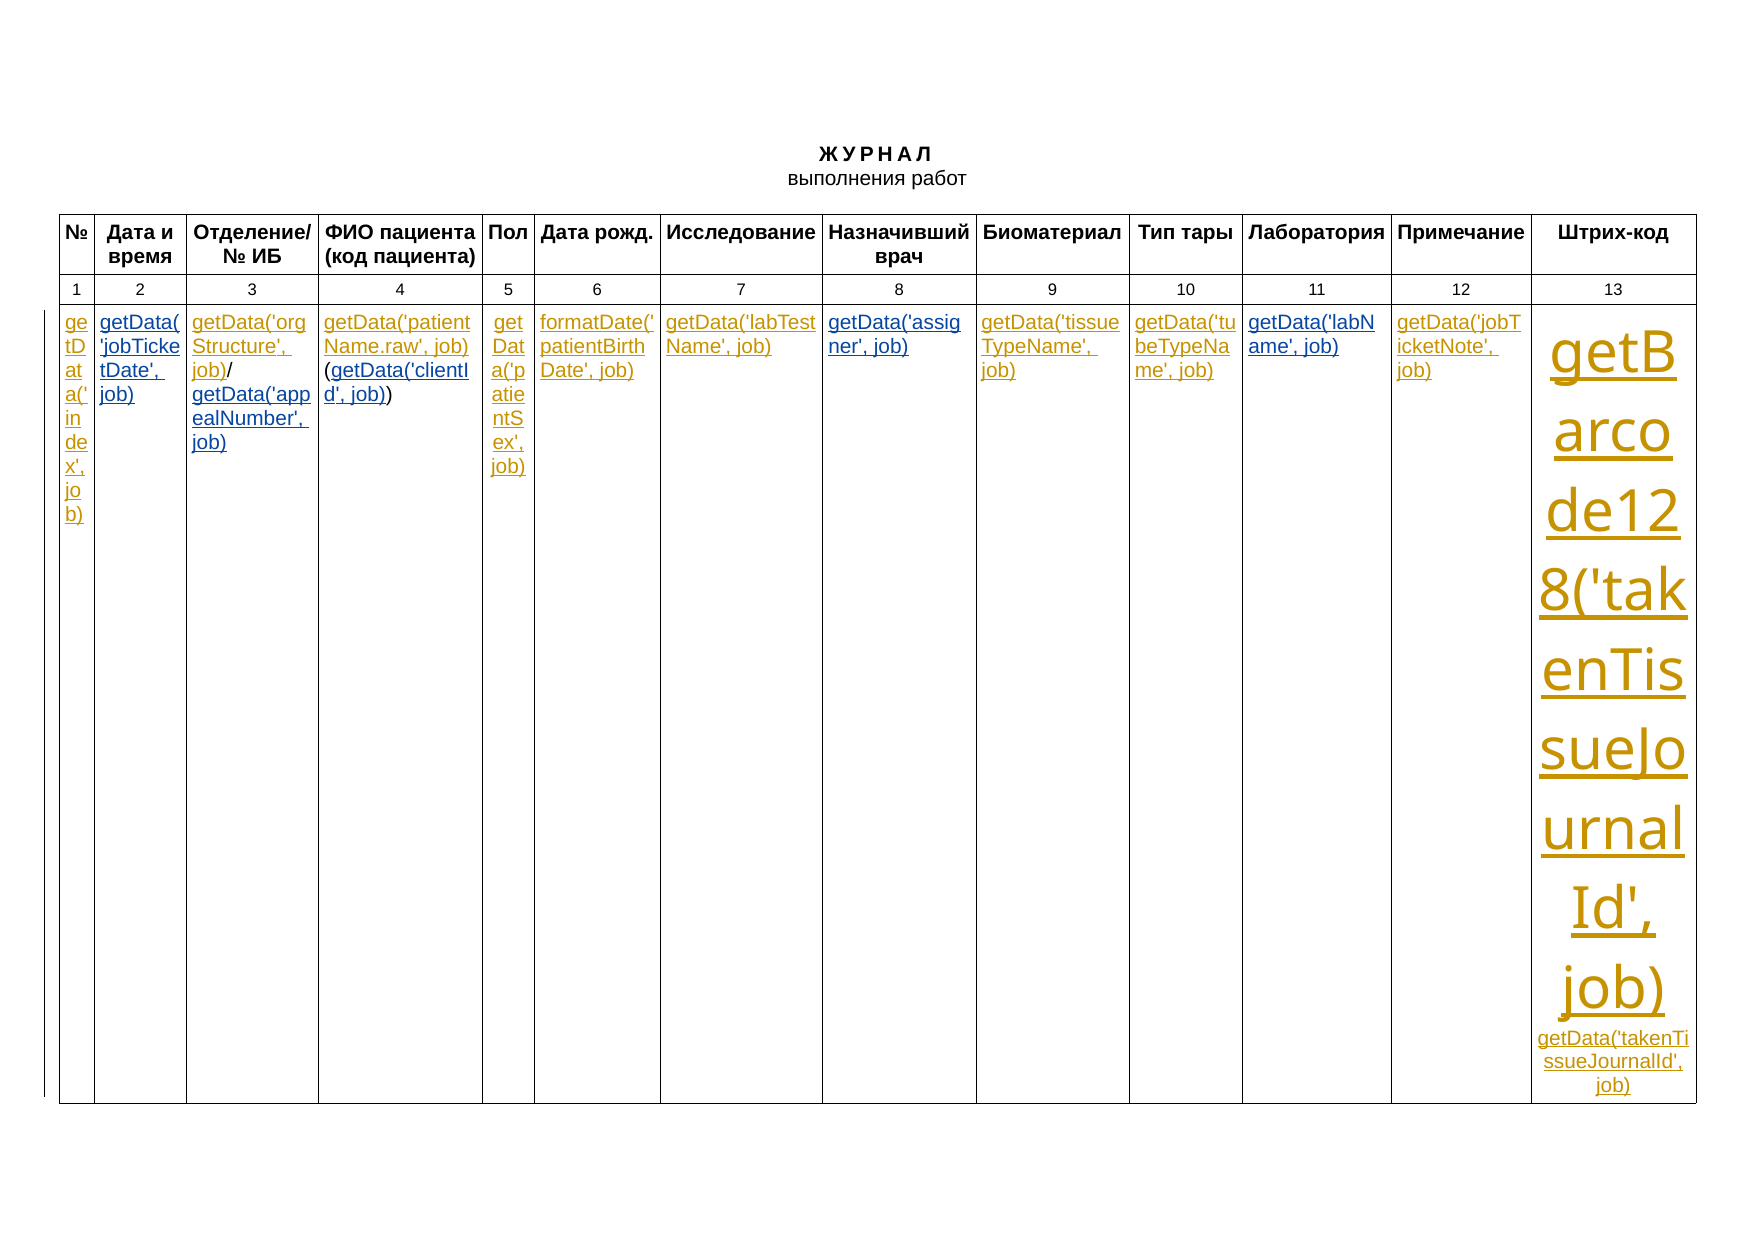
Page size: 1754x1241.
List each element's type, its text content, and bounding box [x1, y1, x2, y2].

table_cell 5 [483, 275, 534, 304]
table_cell getBarcode128('takenTissueJournalId', job) getData('takenTissueJournalId', job) [1532, 305, 1696, 1103]
table_cell 10 [1130, 275, 1242, 304]
table_cell formatDate('patientBirthDate', job) [535, 305, 660, 1103]
table_header Дата и время [95, 215, 186, 273]
table_cell 1 [60, 275, 94, 304]
table_cell getData('patientSex', job) [483, 305, 534, 1103]
table_cell getData('tubeTypeName', job) [1130, 305, 1242, 1103]
table_cell getData('tissueTypeName', job) [977, 305, 1129, 1103]
table_header Дата рожд. [535, 215, 660, 273]
table_header Тип тары [1130, 215, 1242, 273]
table_header № [60, 215, 94, 273]
table_cell 13 [1532, 275, 1696, 304]
table_cell 2 [95, 275, 186, 304]
table_header Биоматериал [977, 215, 1129, 273]
table_header Исследование [661, 215, 822, 273]
table_cell 9 [977, 275, 1129, 304]
table_header ФИО пациента (код пациента) [319, 215, 482, 273]
table_cell 8 [823, 275, 976, 304]
table_cell getData('jobTicketNote', job) [1392, 305, 1531, 1103]
table_cell getData('orgStructure', job)/ getData('appealNumber', job) [187, 305, 318, 1103]
table_cell getData('labName', job) [1243, 305, 1391, 1103]
table_cell 7 [661, 275, 822, 304]
table_cell getData('index', job) [60, 305, 94, 1103]
table_cell 3 [187, 275, 318, 304]
table_header Лаборатория [1243, 215, 1391, 273]
table_cell 11 [1243, 275, 1391, 304]
text ЖУРНАЛ выполнения работ [59, 142, 1695, 190]
table_cell getData('labTestName', job) [661, 305, 822, 1103]
table_cell 6 [535, 275, 660, 304]
table_header Отделение/ № ИБ [187, 215, 318, 273]
table_cell getData('jobTicketDate', job) [95, 305, 186, 1103]
table_cell 12 [1392, 275, 1531, 304]
table_header Назначивший врач [823, 215, 976, 273]
table_cell getData('assigner', job) [823, 305, 976, 1103]
table_cell 4 [319, 275, 482, 304]
table_header Пол [483, 215, 534, 273]
table_cell getData('patientName.raw', job) (getData('clientId', job)) [319, 305, 482, 1103]
table_header Примечание [1392, 215, 1531, 273]
table_header Штрих-код [1532, 215, 1696, 273]
